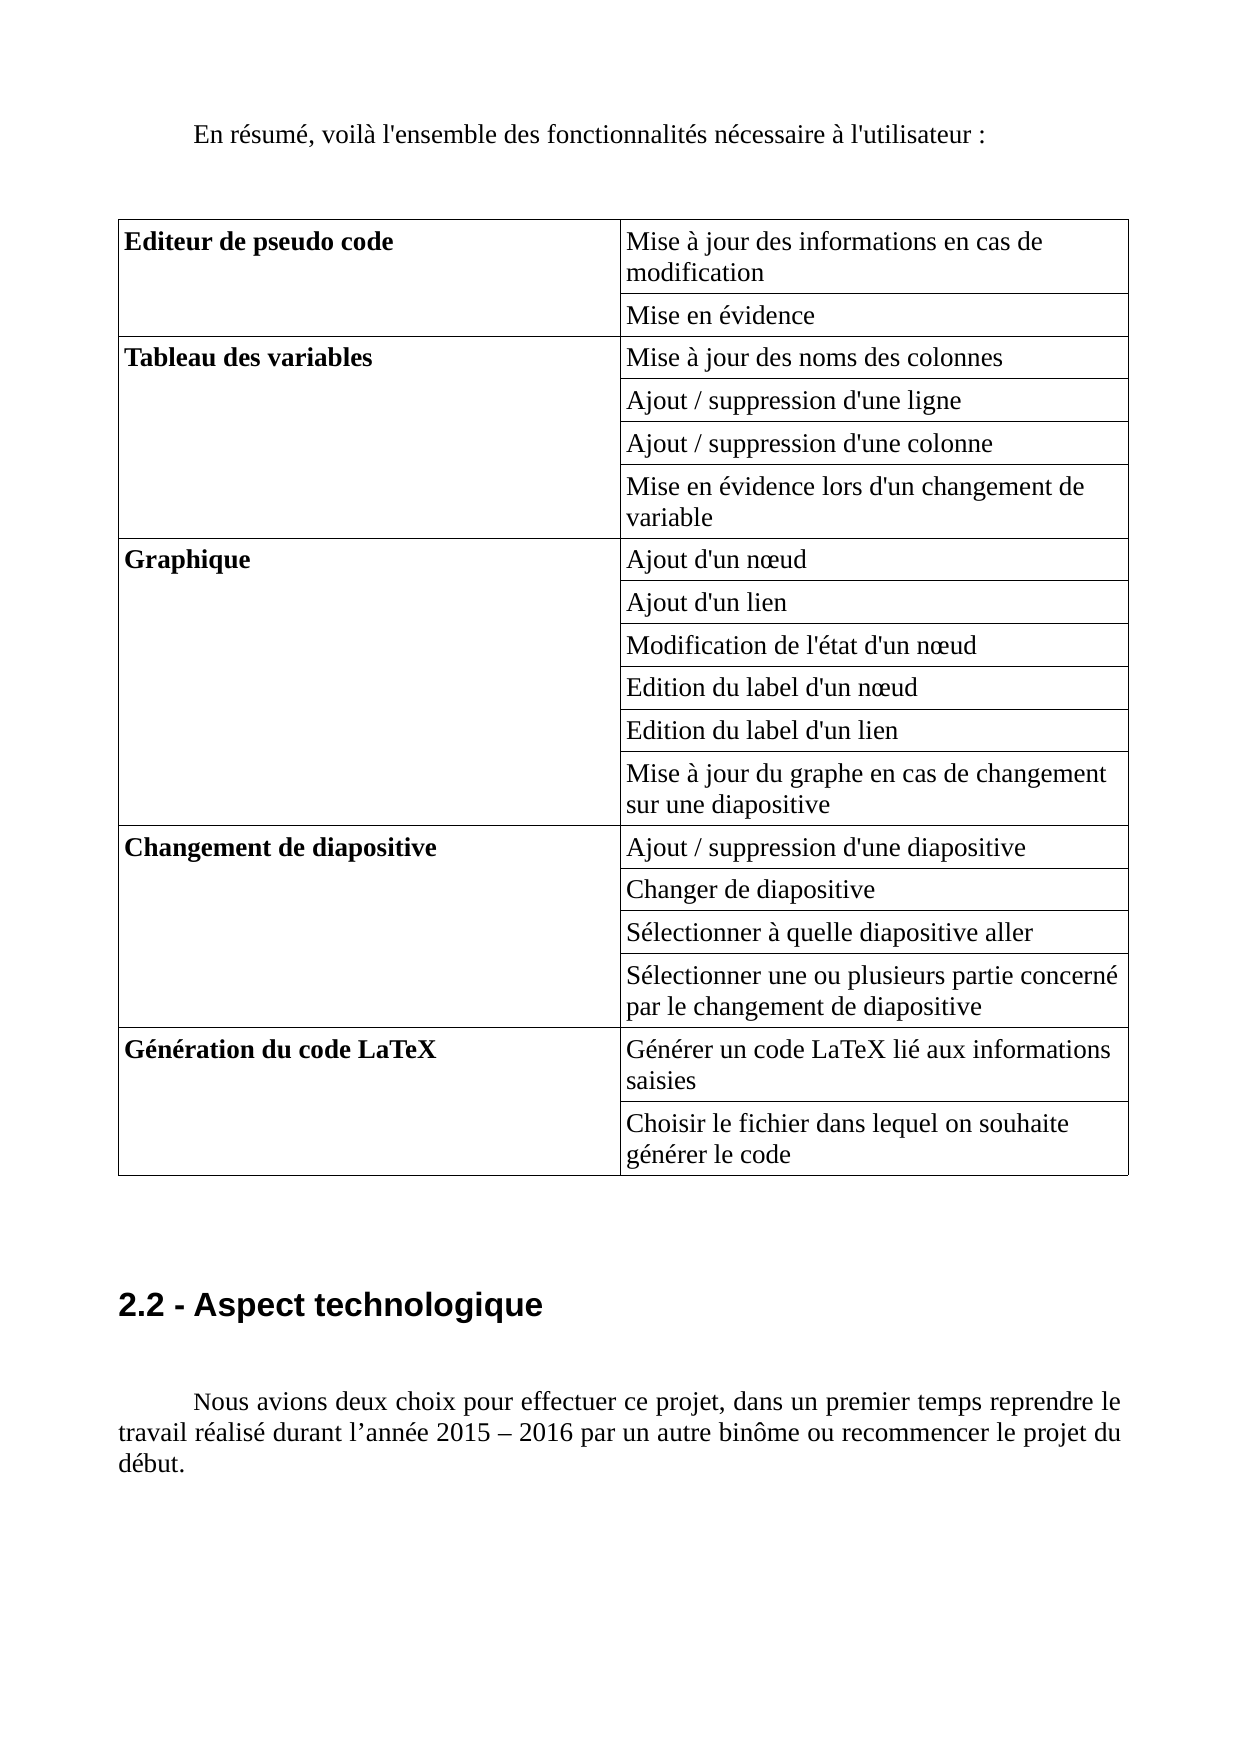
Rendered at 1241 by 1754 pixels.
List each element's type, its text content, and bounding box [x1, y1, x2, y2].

table_header Mise à jour des informations en cas de modification [621, 220, 1128, 293]
subtitle 2.2 - Aspect technologique [118, 1285, 1122, 1323]
table_cell Mise à jour des noms des colonnes [621, 337, 1128, 378]
table_cell Ajout / suppression d'une colonne [621, 422, 1128, 464]
table_cell Ajout / suppression d'une diapositive [621, 826, 1128, 868]
table_cell Ajout d'un lien [621, 581, 1128, 623]
text Nous avions deux choix pour effectuer ce projet, dans un premier temps reprendre le travail réalisé durant l’année 2015 – 2016 par un autre binôme ou recommencer le projet du début. [118, 1385, 1122, 1478]
table_cell Génération du code LaTeX [119, 1028, 620, 1175]
text En résumé, voilà l'ensemble des fonctionnalités nécessaire à l'utilisateur : [118, 118, 1122, 149]
table_cell Sélectionner une ou plusieurs partie concerné par le changement de diapositive [621, 954, 1128, 1027]
table_cell Edition du label d'un nœud [621, 667, 1128, 708]
table_cell Mise en évidence [621, 294, 1128, 336]
table_cell Choisir le fichier dans lequel on souhaite générer le code [621, 1102, 1128, 1175]
table_cell Changement de diapositive [119, 826, 620, 1027]
table_cell Mise en évidence lors d'un changement de variable [621, 465, 1128, 538]
table_cell Edition du label d'un lien [621, 710, 1128, 751]
table_cell Mise à jour du graphe en cas de changement sur une diapositive [621, 752, 1128, 825]
table_header Editeur de pseudo code [119, 220, 620, 336]
table_cell Tableau des variables [119, 337, 620, 538]
table_cell Sélectionner à quelle diapositive aller [621, 911, 1128, 953]
table_cell Ajout d'un nœud [621, 539, 1128, 580]
table_cell Générer un code LaTeX lié aux informations saisies [621, 1028, 1128, 1101]
table_cell Modification de l'état d'un nœud [621, 624, 1128, 666]
table_cell Changer de diapositive [621, 869, 1128, 910]
table_cell Graphique [119, 539, 620, 825]
table_cell Ajout / suppression d'une ligne [621, 379, 1128, 421]
